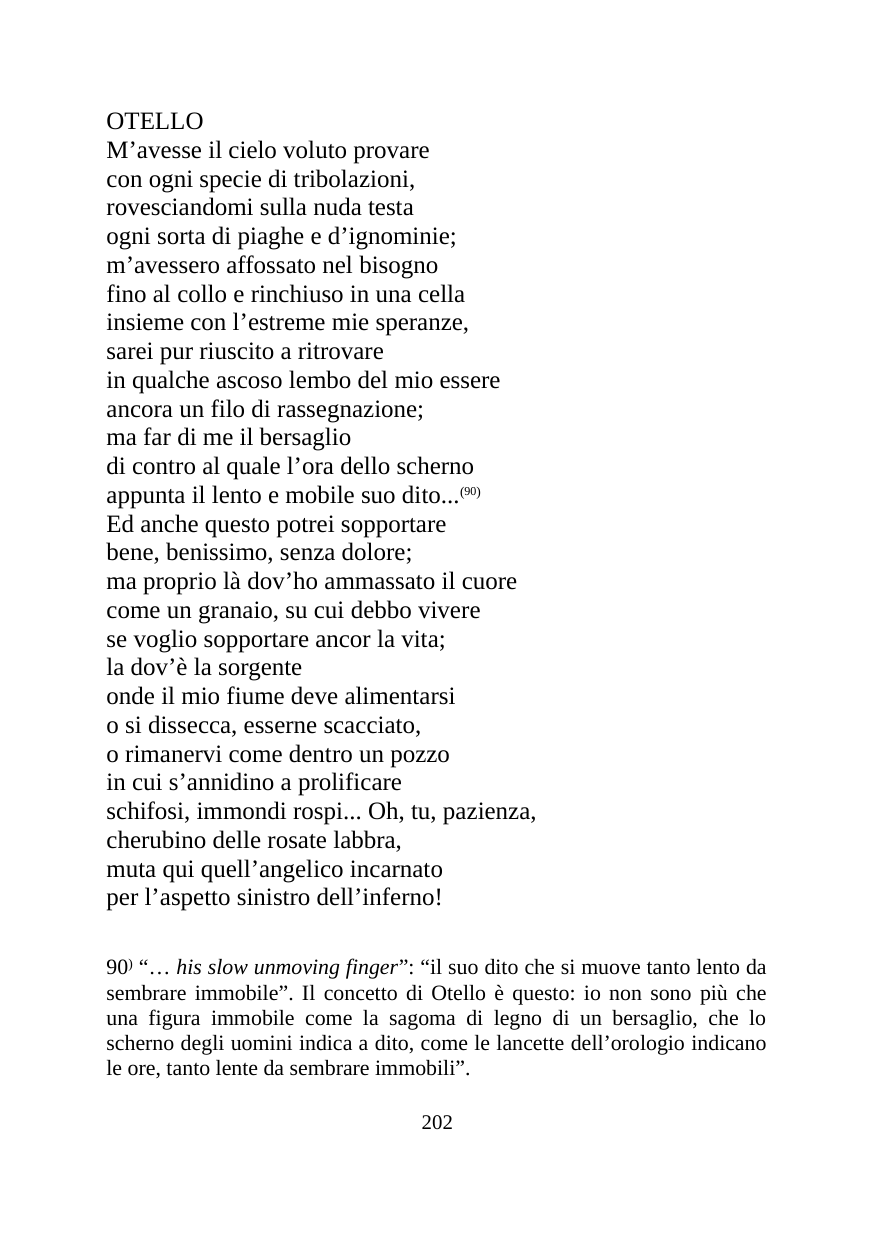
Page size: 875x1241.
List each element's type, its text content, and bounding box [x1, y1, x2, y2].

text sarei pur riuscito a ritrovare [106, 336, 768, 365]
text con ogni specie di tribolazioni, [106, 164, 768, 192]
text muta qui quell’angelico incarnato [106, 854, 768, 882]
text insieme con l’estreme mie speranze, [106, 307, 768, 336]
text appunta il lento e mobile suo dito...() [106, 480, 768, 509]
text m’avessero affossato nel bisogno [106, 250, 768, 279]
text in qualche ascoso lembo del mio essere [106, 365, 768, 394]
text onde il mio fiume deve alimentarsi [106, 681, 768, 710]
text ma proprio là dov’ho ammassato il cuore [106, 566, 768, 595]
text Ed anche questo potrei sopportare [106, 509, 768, 537]
text schifosi, immondi rospi... Oh, tu, pazienza, [106, 796, 768, 825]
text cherubino delle rosate labbra, [106, 825, 768, 854]
text ogni sorta di piaghe e d’ignominie; [106, 221, 768, 250]
text fino al collo e rinchiuso in una cella [106, 279, 768, 307]
text la dov’è la sorgente [106, 652, 768, 681]
text OTELLO M’avesse il cielo voluto provare [106, 106, 768, 164]
text bene, benissimo, senza dolore; [106, 537, 768, 566]
text ) “… his slow unmoving finger”: “il suo dito che si muove tanto lento da sembrare immobile”. Il concetto di Otello è questo: io non sono più che una figura immobile come la sagoma di legno di un bersaglio, che lo scherno degli uomini indica a dito, come le lancette dell’orologio indicano le ore, tanto lente da sembrare immobili”. [106, 954, 768, 1080]
text rovesciandomi sulla nuda testa [106, 192, 768, 221]
text o si dissecca, esserne scacciato, [106, 710, 768, 739]
text in cui s’annidino a prolificare [106, 767, 768, 796]
text come un granaio, su cui debbo vivere [106, 595, 768, 624]
text di contro al quale l’ora dello scherno [106, 451, 768, 480]
text ancora un filo di rassegnazione; [106, 394, 768, 422]
text per l’aspetto sinistro dell’inferno! [106, 882, 768, 911]
text ma far di me il bersaglio [106, 422, 768, 451]
text se voglio sopportare ancor la vita; [106, 624, 768, 652]
text o rimanervi come dentro un pozzo [106, 739, 768, 767]
